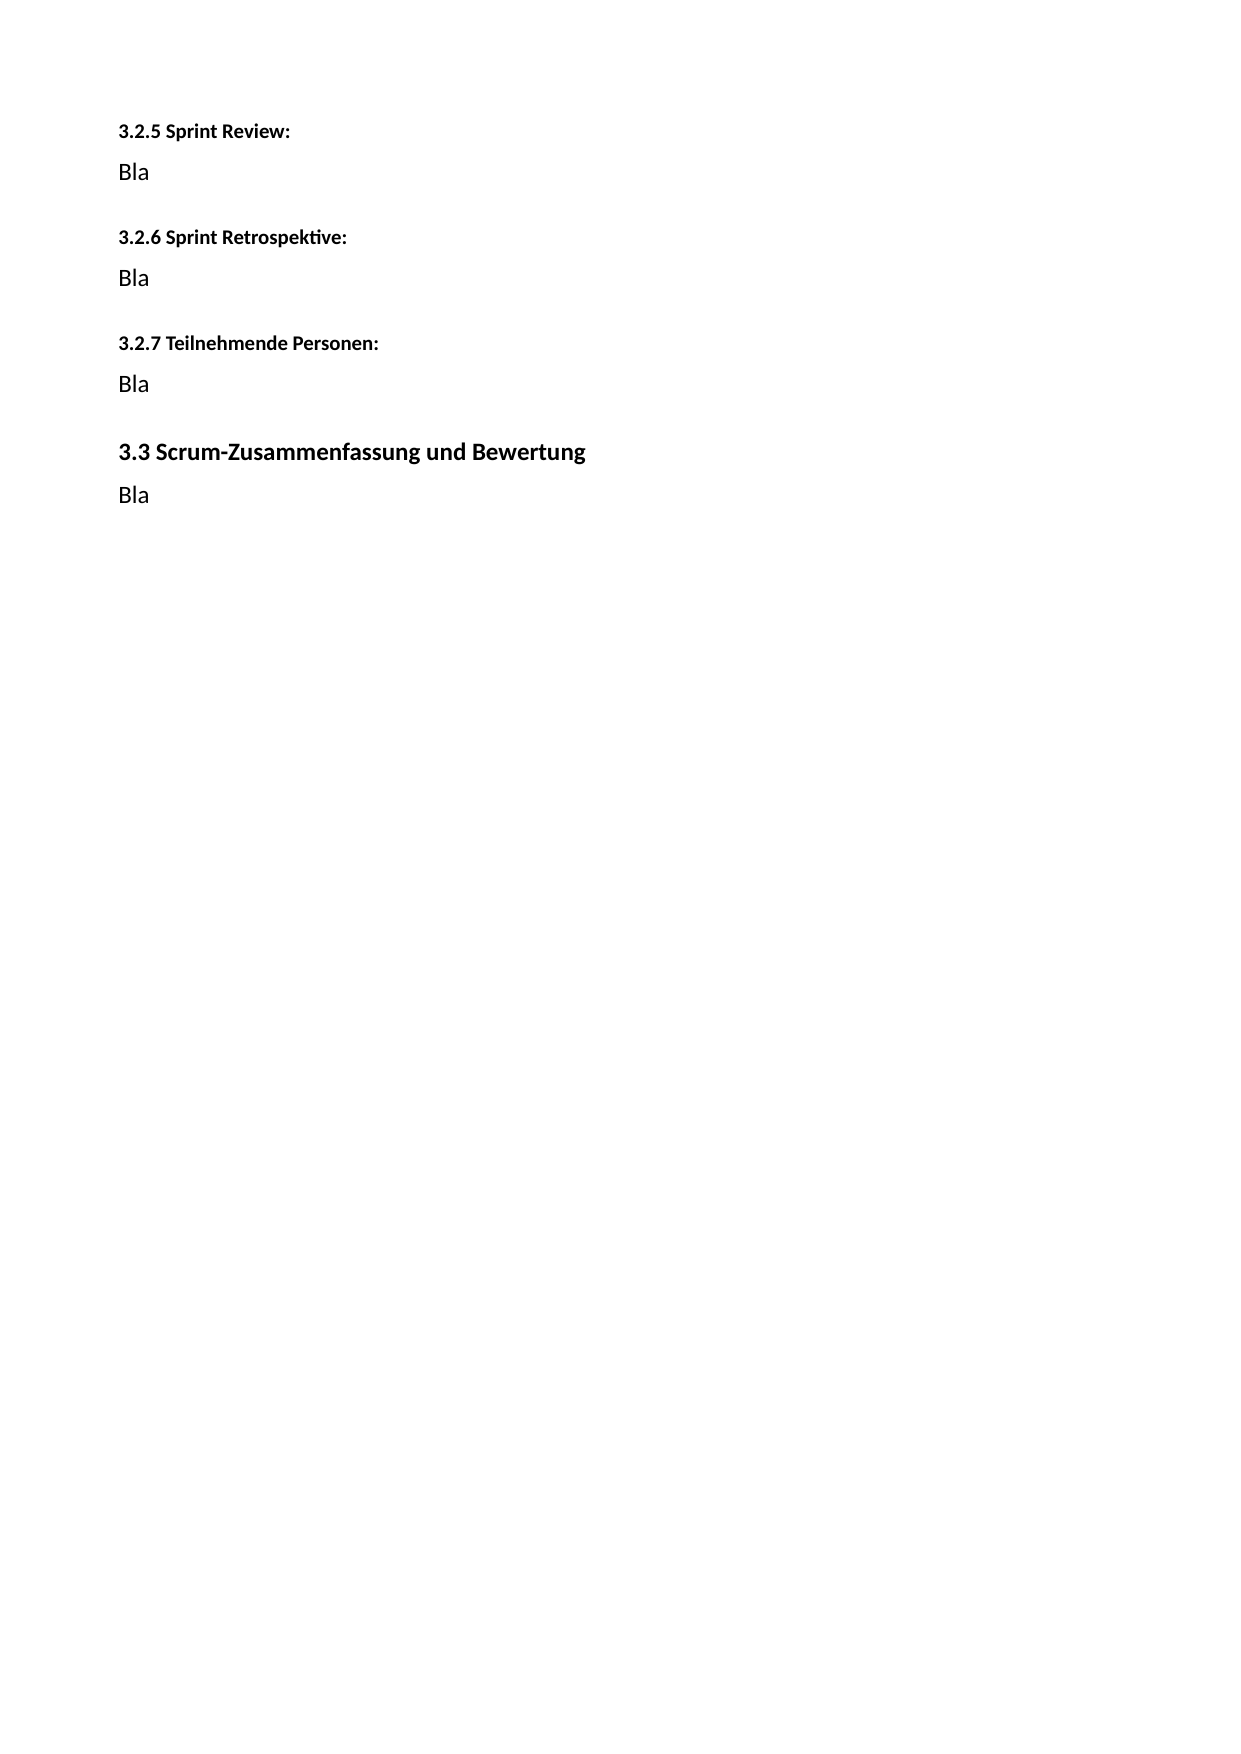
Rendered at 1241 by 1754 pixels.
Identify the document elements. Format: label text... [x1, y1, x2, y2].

subtitle 3.2.5 Sprint Review: [118, 118, 1122, 143]
text Bla [118, 368, 1122, 398]
subtitle 3.2.6 Sprint Retrospektive: [118, 224, 1122, 249]
text Bla [118, 479, 1122, 509]
subtitle 3.3 Scrum-Zusammenfassung und Bewertung [118, 436, 1122, 466]
text Bla [118, 262, 1122, 292]
text Bla [118, 156, 1122, 187]
subtitle 3.2.7 Teilnehmende Personen: [118, 330, 1122, 355]
